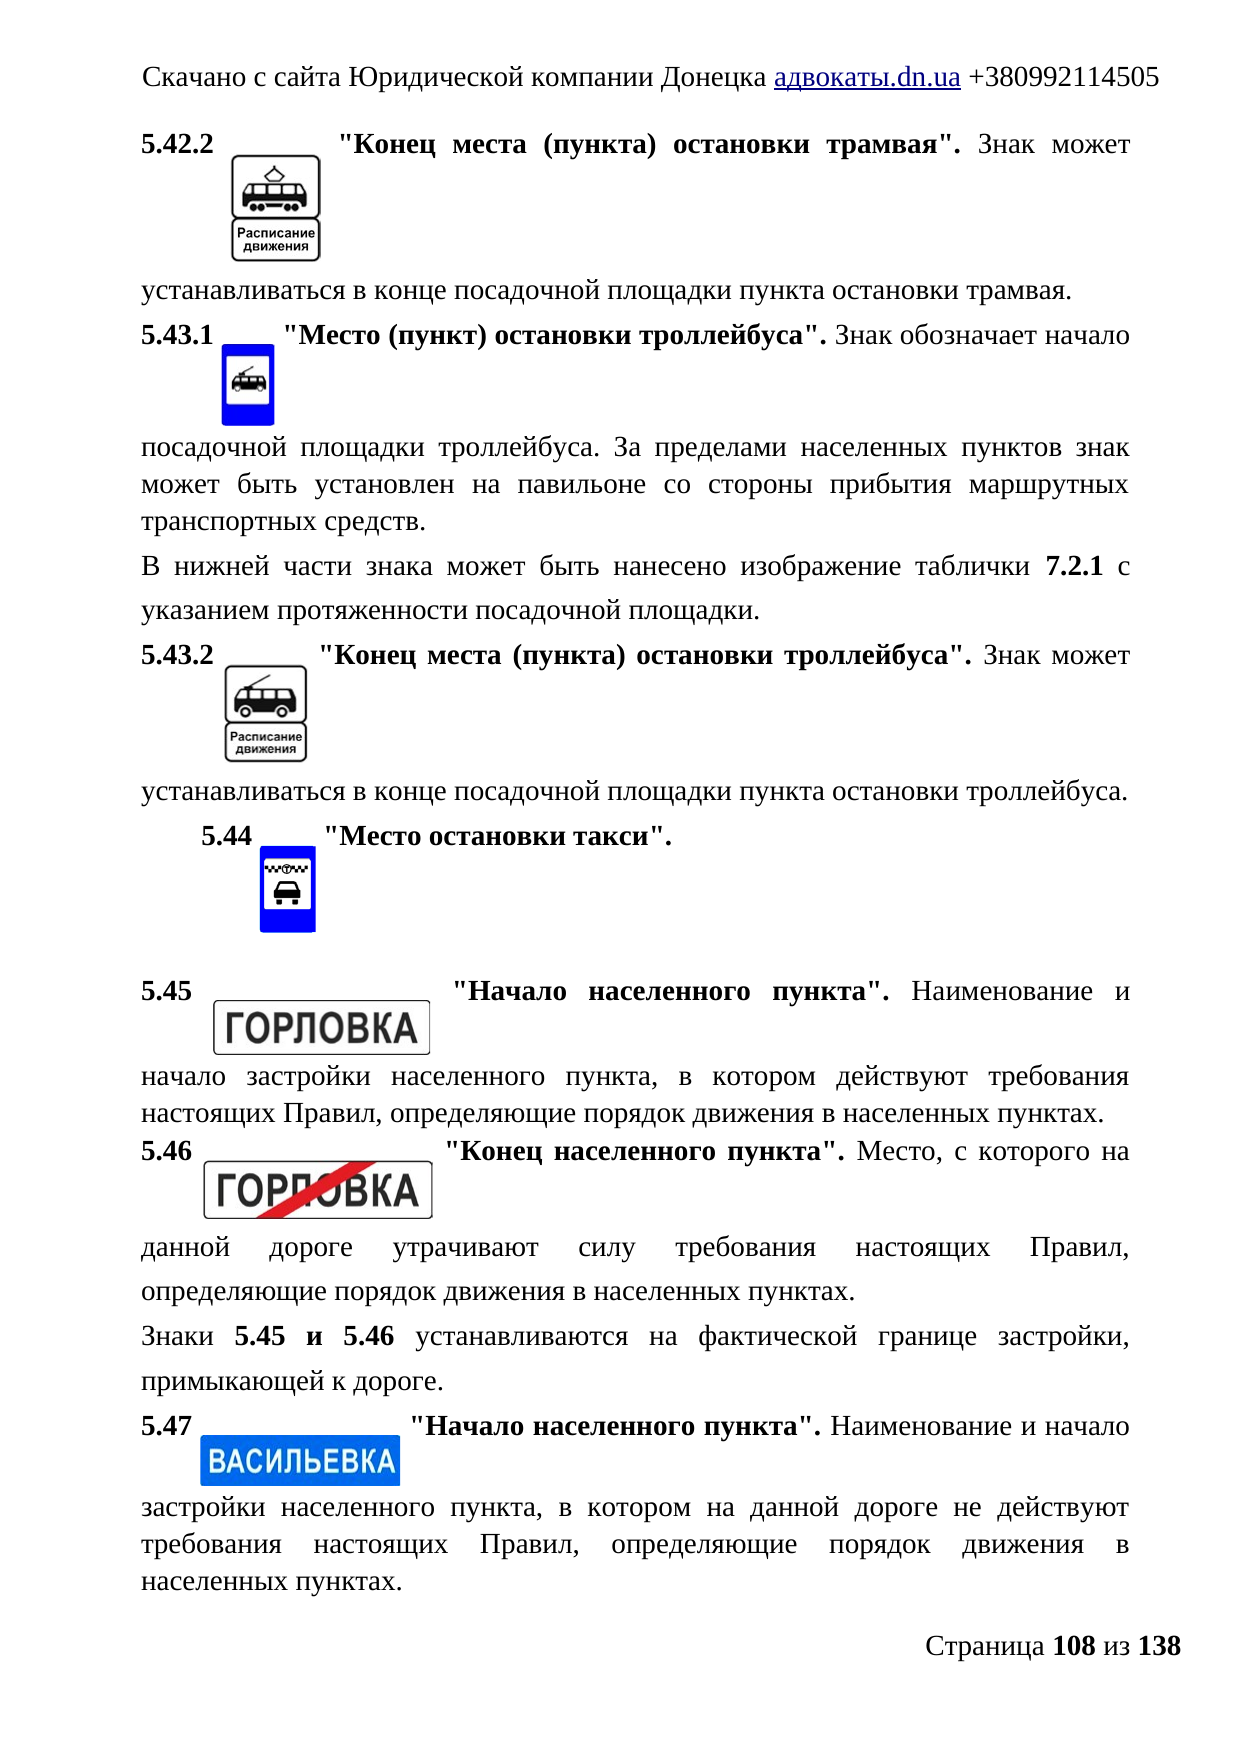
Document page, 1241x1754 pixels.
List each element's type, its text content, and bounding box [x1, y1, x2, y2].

text 5.47 "Начало населенного пункта". Наименование и начало застройки населенного пункта, в котором на данной дороге не действуют требования настоящих Правил, определяющие порядок движения в населенных пунктах. [141, 1408, 1130, 1597]
text 5.45 "Начало населенного пункта". Наименование и начало застройки населенного пункта, в котором действуют требования настоящих Правил, определяющие порядок движения в населенных пунктах. [141, 973, 1130, 1129]
text 5.43.1 "Место (пункт) остановки троллейбуса". Знак обозначает начало посадочной площадки троллейбуса. За пределами населенных пунктов знак может быть установлен на павильоне со стороны прибытия маршрутных транспортных средств. [141, 317, 1130, 537]
text 5.43.2 "Конец места (пункта) остановки троллейбуса". Знак может устанавливаться в конце посадочной площадки пункта остановки троллейбуса. [141, 637, 1130, 807]
text 5.44 "Место остановки такси". [201, 818, 1146, 933]
text Знаки 5.45 и 5.46 устанавливаются на фактической границе застройки, примыкающей к дороге. [141, 1318, 1130, 1396]
text 5.46 "Конец населенного пункта". Место, с которого на данной дороге утрачивают силу требования настоящих Правил, определяющие порядок движения в населенных пунктах. [141, 1133, 1130, 1307]
text 5.42.2 "Конец места (пункта) остановки трамвая". Знак может устанавливаться в конце посадочной площадки пункта остановки трамвая. [141, 126, 1130, 306]
text В нижней части знака может быть нанесено изображение таблички 7.2.1 с указанием протяженности посадочной площадки. [141, 548, 1130, 626]
